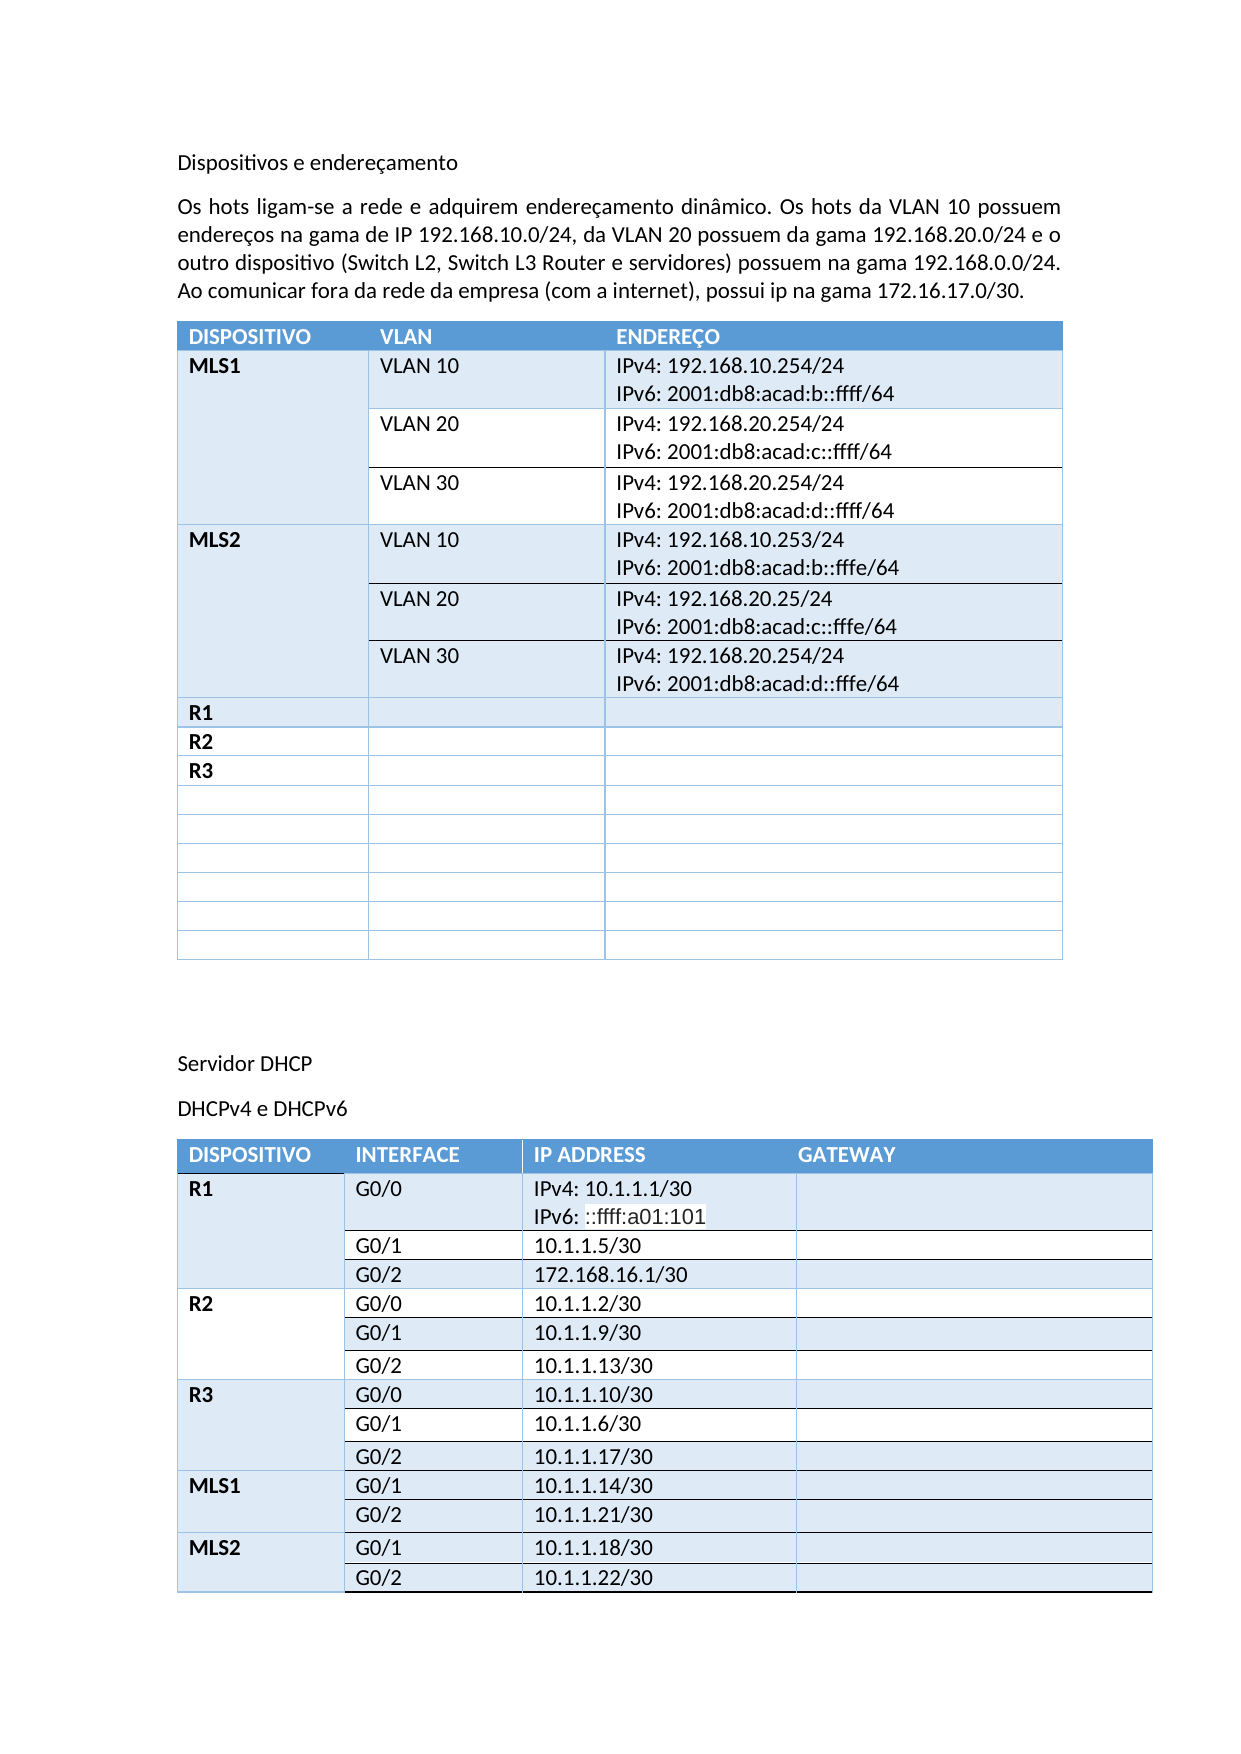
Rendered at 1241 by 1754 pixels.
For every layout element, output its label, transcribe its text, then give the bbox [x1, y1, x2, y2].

table_cell 10.1.1.14/30 [523, 1471, 796, 1499]
table_cell G0/1 [345, 1231, 522, 1259]
table_cell [178, 931, 368, 959]
table_cell [178, 815, 368, 843]
table_cell [178, 844, 368, 872]
table_cell 10.1.1.10/30 [523, 1380, 796, 1408]
table_cell [797, 1318, 1152, 1350]
table_cell MLS1 [178, 351, 368, 524]
table_header ENDEREÇO [605, 322, 1062, 350]
table_cell VLAN 20 [369, 584, 604, 640]
table_cell 172.168.16.1/30 [523, 1260, 796, 1288]
table_header DISPOSITIVO [178, 322, 369, 350]
table_cell 10.1.1.22/30 [523, 1564, 796, 1591]
table_cell 10.1.1.6/30 [523, 1409, 796, 1441]
table_cell [797, 1409, 1152, 1441]
table_cell VLAN 10 [369, 525, 604, 583]
table_cell IPv4: 192.168.10.254/24 IPv6: 2001:db8:acad:b::ffff/64 [606, 351, 1062, 408]
table_cell [178, 873, 368, 901]
table_cell G0/1 [345, 1533, 522, 1562]
table_cell 10.1.1.13/30 [523, 1351, 796, 1379]
table_cell R2 [178, 728, 368, 755]
table_cell [369, 756, 604, 784]
table_cell 10.1.1.9/30 [523, 1318, 796, 1350]
table_cell R3 [178, 1380, 344, 1470]
table_cell [606, 873, 1062, 901]
table_cell [797, 1289, 1152, 1317]
table_cell [178, 902, 368, 930]
table_cell [369, 873, 604, 901]
table_cell MLS2 [178, 1533, 344, 1591]
table_cell G0/2 [345, 1442, 522, 1470]
table_cell R3 [178, 756, 368, 784]
table_cell [606, 902, 1062, 930]
table_cell [797, 1564, 1152, 1591]
table_cell 10.1.1.2/30 [523, 1289, 796, 1317]
text Servidor DHCP [177, 1049, 1063, 1077]
table_cell [797, 1500, 1152, 1532]
table_cell [369, 931, 604, 959]
table_header INTERFACE [344, 1140, 522, 1173]
table_header IP ADDRESS [523, 1140, 796, 1173]
table_cell G0/0 [345, 1380, 522, 1408]
table_cell G0/2 [345, 1260, 522, 1288]
table_cell IPv4: 10.1.1.1/30 IPv6: ::ffff:a01:101 [523, 1174, 796, 1230]
table_cell 10.1.1.21/30 [523, 1500, 796, 1532]
table_cell [606, 786, 1062, 813]
table_cell R1 [178, 698, 368, 726]
text Dispositivos e endereçamento [177, 148, 1063, 176]
table_cell [178, 786, 368, 813]
table_cell [369, 728, 604, 755]
table_cell IPv4: 192.168.20.254/24 IPv6: 2001:db8:acad:d::ffff/64 [606, 468, 1062, 524]
table_cell R1 [178, 1174, 344, 1288]
table_cell 10.1.1.17/30 [523, 1442, 796, 1470]
table_cell [797, 1533, 1152, 1562]
table_header GATEWAY [797, 1140, 1152, 1173]
text Os hots ligam-se a rede e adquirem endereçamento dinâmico. Os hots da VLAN 10 possuem endereços na gama de IP 192.168.10.0/24, da VLAN 20 possuem da gama 192.168.20.0/24 e o outro dispositivo (Switch L2, Switch L3 Router e servidores) possuem na gama 192.168.0.0/24. Ao comunicar fora da rede da empresa (com a internet), possui ip na gama 172.16.17.0/30. [177, 192, 1063, 304]
table_cell [606, 844, 1062, 872]
table_cell G0/2 [345, 1564, 522, 1591]
table_cell IPv4: 192.168.20.254/24 IPv6: 2001:db8:acad:d::fffe/64 [606, 641, 1062, 697]
table_cell G0/2 [345, 1500, 522, 1532]
table_header VLAN [369, 322, 605, 350]
table_cell IPv4: 192.168.20.254/24 IPv6: 2001:db8:acad:c::ffff/64 [606, 409, 1062, 467]
table_cell IPv4: 192.168.20.25/24 IPv6: 2001:db8:acad:c::fffe/64 [606, 584, 1062, 640]
table_cell [606, 756, 1062, 784]
table_cell [797, 1442, 1152, 1470]
table_cell R2 [178, 1289, 344, 1379]
table_cell G0/0 [345, 1289, 522, 1317]
table_cell VLAN 30 [369, 641, 604, 697]
table_cell MLS1 [178, 1471, 344, 1532]
table_cell [797, 1471, 1152, 1499]
table_cell [797, 1380, 1152, 1408]
table_cell [797, 1260, 1152, 1288]
table_cell [606, 728, 1062, 755]
table_cell [797, 1174, 1152, 1230]
table_cell G0/0 [345, 1174, 522, 1230]
table_cell [606, 931, 1062, 959]
table_cell VLAN 10 [369, 351, 604, 408]
table_header DISPOSITIVO [178, 1140, 344, 1173]
table_cell [369, 902, 604, 930]
table_cell 10.1.1.18/30 [523, 1533, 796, 1562]
table_cell VLAN 30 [369, 468, 604, 524]
table_cell [606, 815, 1062, 843]
table_cell G0/1 [345, 1471, 522, 1499]
table_cell [606, 698, 1062, 726]
table_cell [369, 844, 604, 872]
table_cell G0/1 [345, 1409, 522, 1441]
text DHCPv4 e DHCPv6 [177, 1094, 1063, 1122]
table_cell MLS2 [178, 525, 368, 697]
table_cell [369, 698, 604, 726]
table_cell [369, 815, 604, 843]
table_cell VLAN 20 [369, 409, 604, 467]
table_cell G0/1 [345, 1318, 522, 1350]
table_cell [797, 1351, 1152, 1379]
table_cell [369, 786, 604, 813]
table_cell G0/2 [345, 1351, 522, 1379]
table_cell [797, 1231, 1152, 1259]
table_cell IPv4: 192.168.10.253/24 IPv6: 2001:db8:acad:b::fffe/64 [606, 525, 1062, 583]
table_cell 10.1.1.5/30 [523, 1231, 796, 1259]
